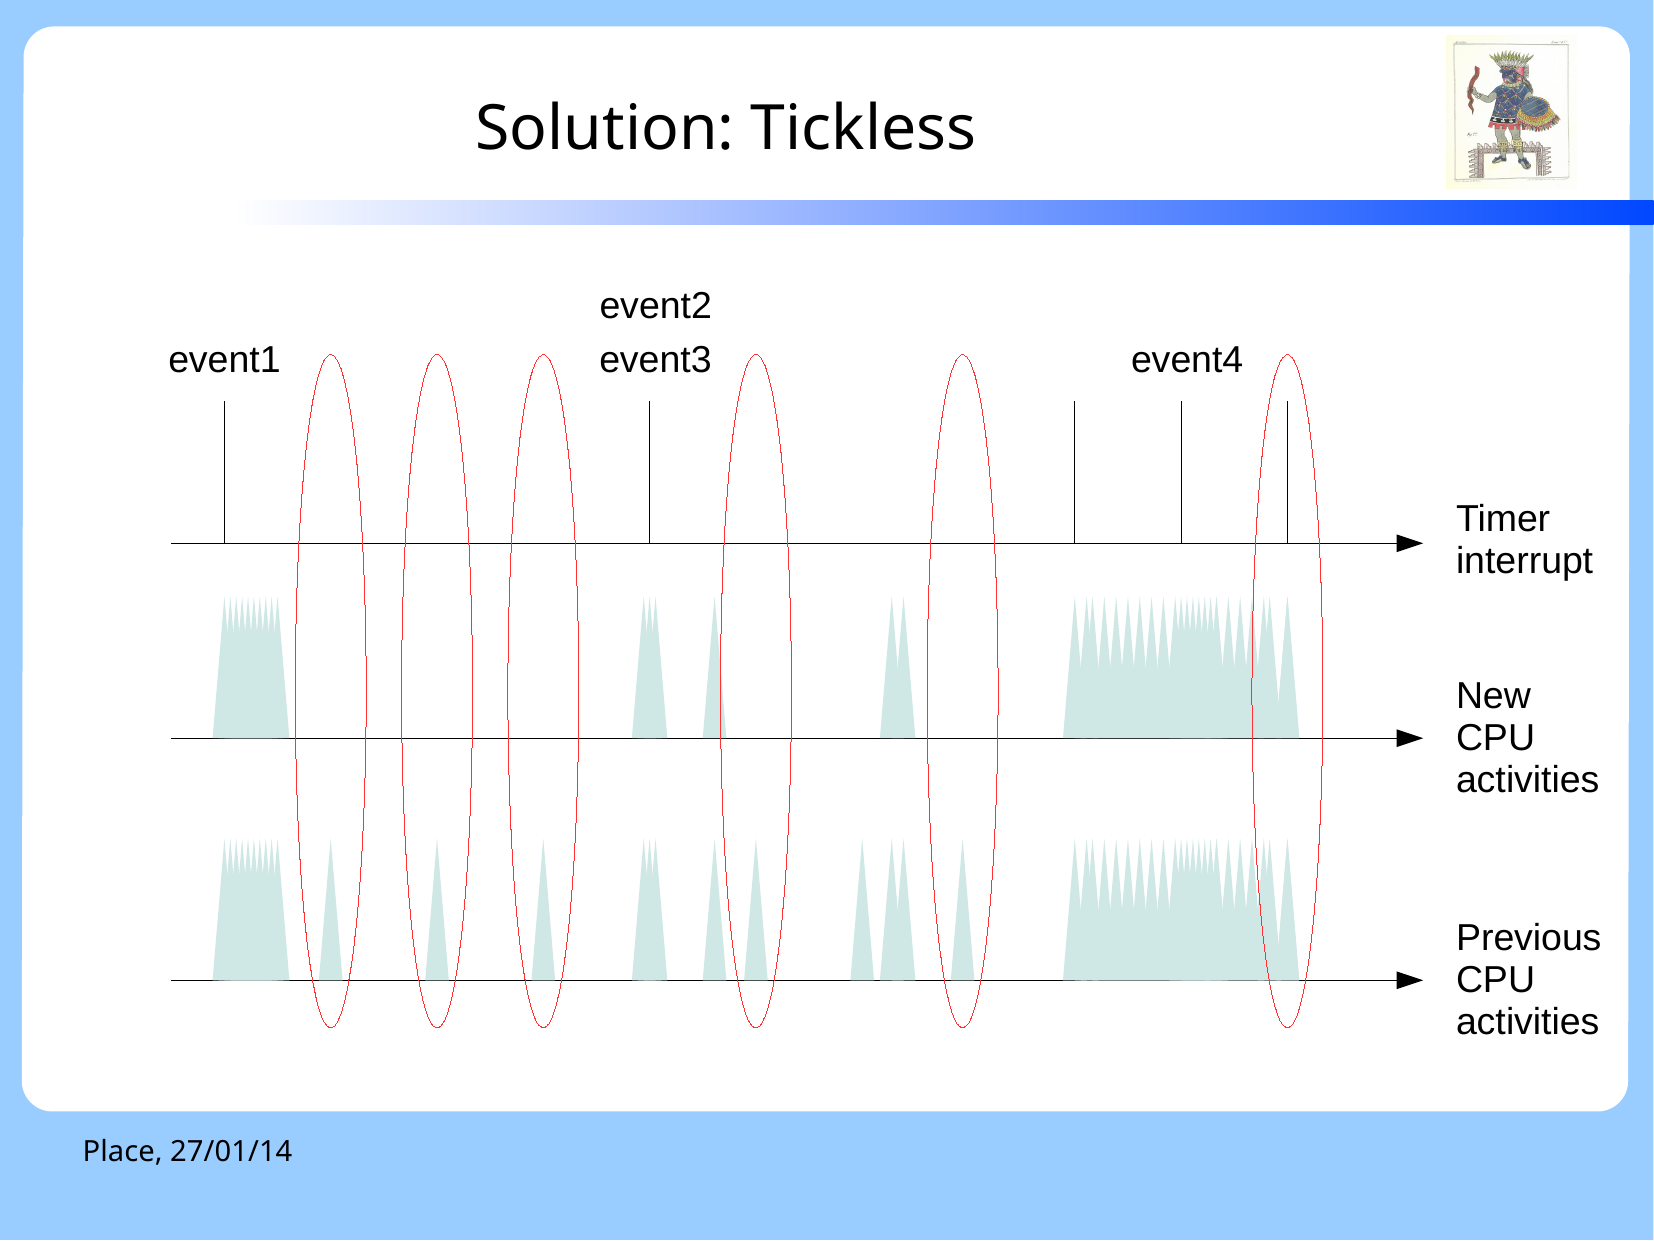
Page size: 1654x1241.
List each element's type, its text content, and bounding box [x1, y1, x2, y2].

text_box event2 [584, 277, 727, 335]
text_box [295, 354, 367, 1028]
text_box [927, 354, 999, 1028]
text_box [702, 838, 727, 981]
picture [1446, 35, 1577, 189]
title Solution: Tickless [82, 49, 1371, 201]
text_box [631, 596, 668, 739]
text_box [401, 354, 473, 1028]
text_box New CPU activities [1441, 667, 1615, 809]
text_box event1 [153, 330, 296, 388]
text_box [631, 838, 668, 981]
text_box [879, 838, 916, 981]
text_box Timer interrupt [1441, 490, 1609, 589]
text_box [1062, 354, 1323, 1028]
text_box [507, 354, 579, 1028]
text_box [212, 838, 290, 981]
text_box [212, 596, 290, 739]
text_box [702, 354, 792, 1028]
text_box [879, 596, 916, 739]
text_box [850, 838, 875, 981]
text_box Previous CPU activities [1441, 909, 1617, 1051]
text_box event3 [584, 335, 727, 388]
text_box event4 [1116, 330, 1259, 388]
